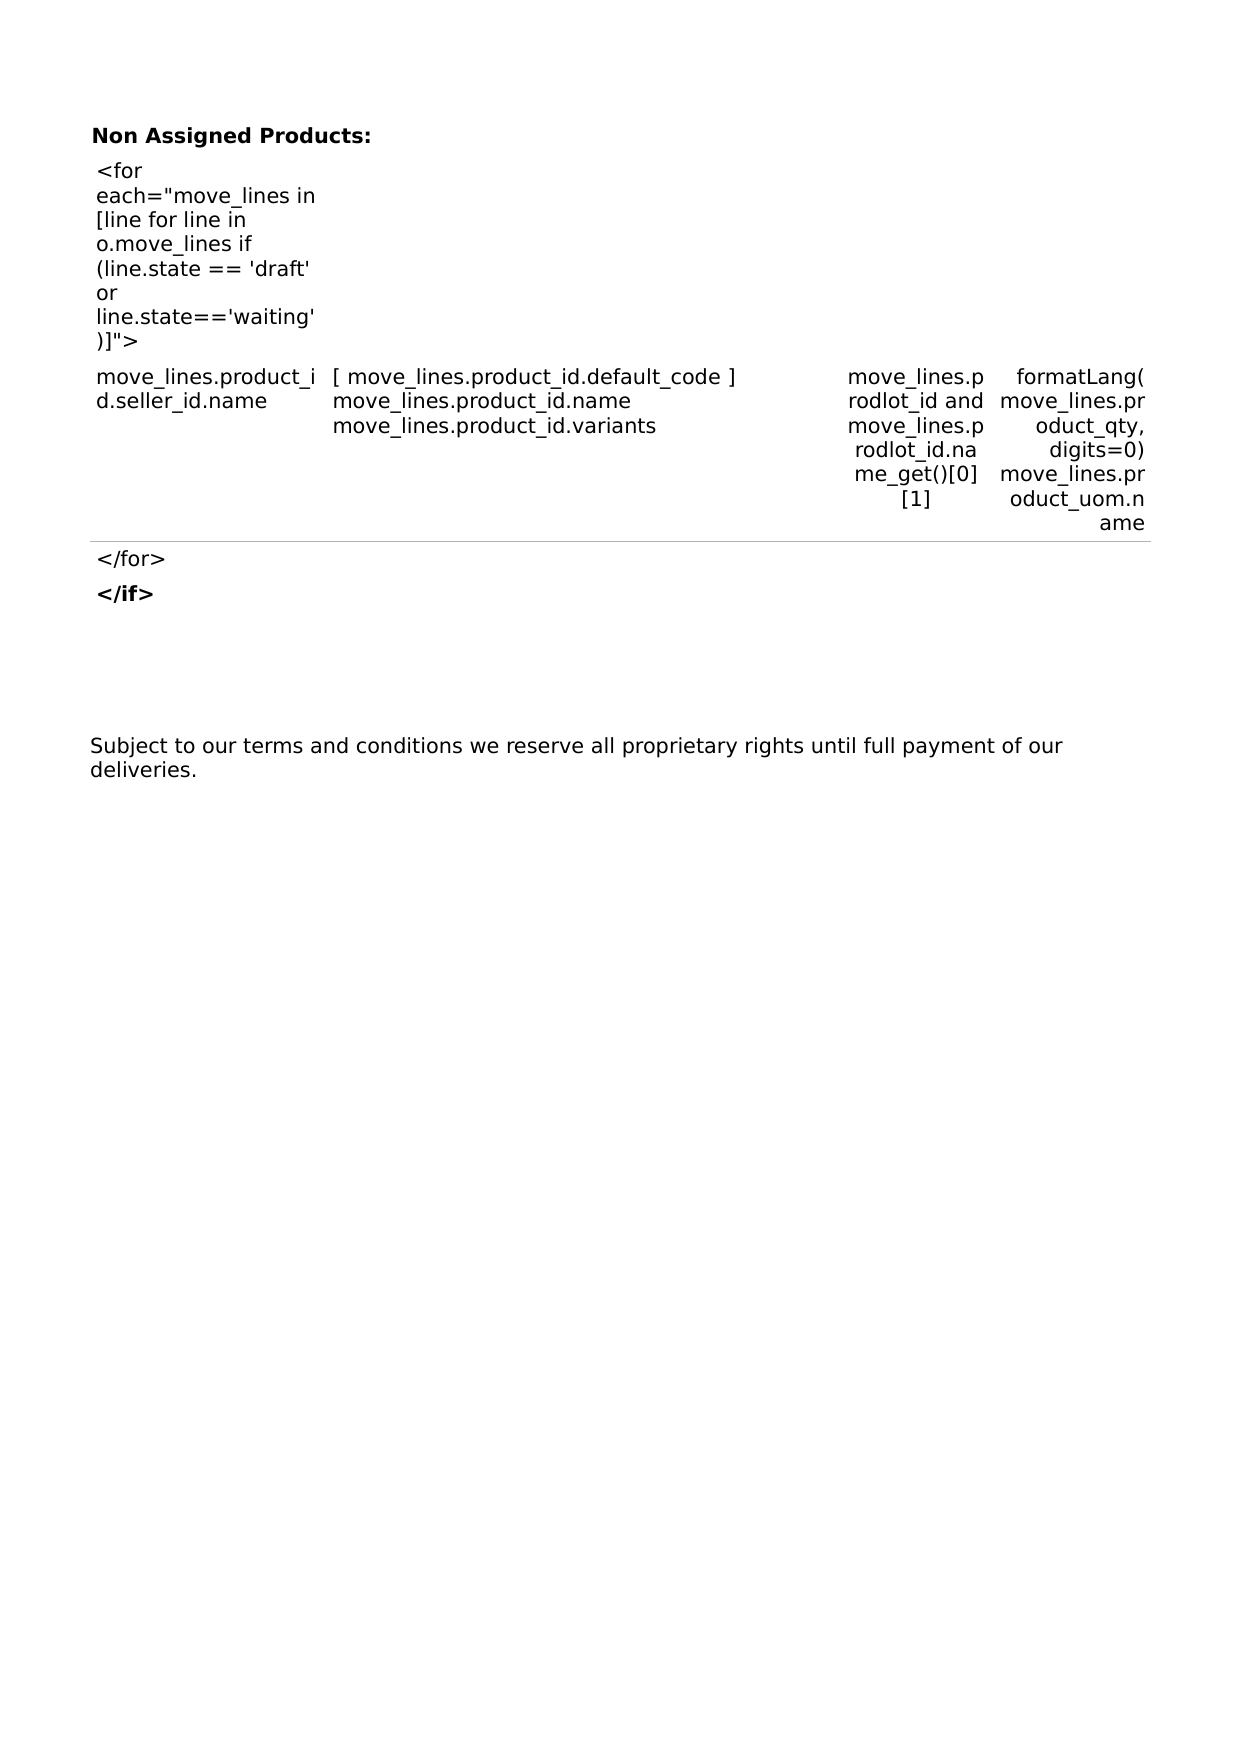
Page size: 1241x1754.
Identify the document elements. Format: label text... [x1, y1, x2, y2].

table_cell move_lines.prodlot_id and move_lines.prodlot_id.name_get()[0][1] [839, 360, 993, 541]
table_cell [326, 542, 839, 577]
table_cell </for> [90, 542, 326, 577]
table_cell [993, 154, 1151, 359]
table_cell [839, 542, 993, 577]
table_cell <for each="move_lines in [line for line in o.move_lines if (line.state == 'draft' or line.state=='waiting')]"> [90, 154, 326, 359]
table_cell [993, 577, 1151, 612]
table_cell [326, 577, 839, 612]
table_cell </if> [90, 577, 326, 612]
table_cell [993, 542, 1151, 577]
text Subject to our terms and conditions we reserve all proprietary rights until full payment of our deliveries. [90, 734, 1151, 782]
table_cell move_lines.product_id.seller_id.name [90, 360, 326, 541]
table_cell [ move_lines.product_id.default_code ] move_lines.product_id.name move_lines.product_id.variants [326, 360, 839, 541]
table_cell formatLang(move_lines.product_qty, digits=0) move_lines.product_uom.name [993, 360, 1151, 541]
table_cell Non Assigned Products: [90, 118, 1151, 154]
table_cell [839, 154, 993, 359]
table_cell [839, 577, 993, 612]
table_cell [326, 154, 839, 359]
